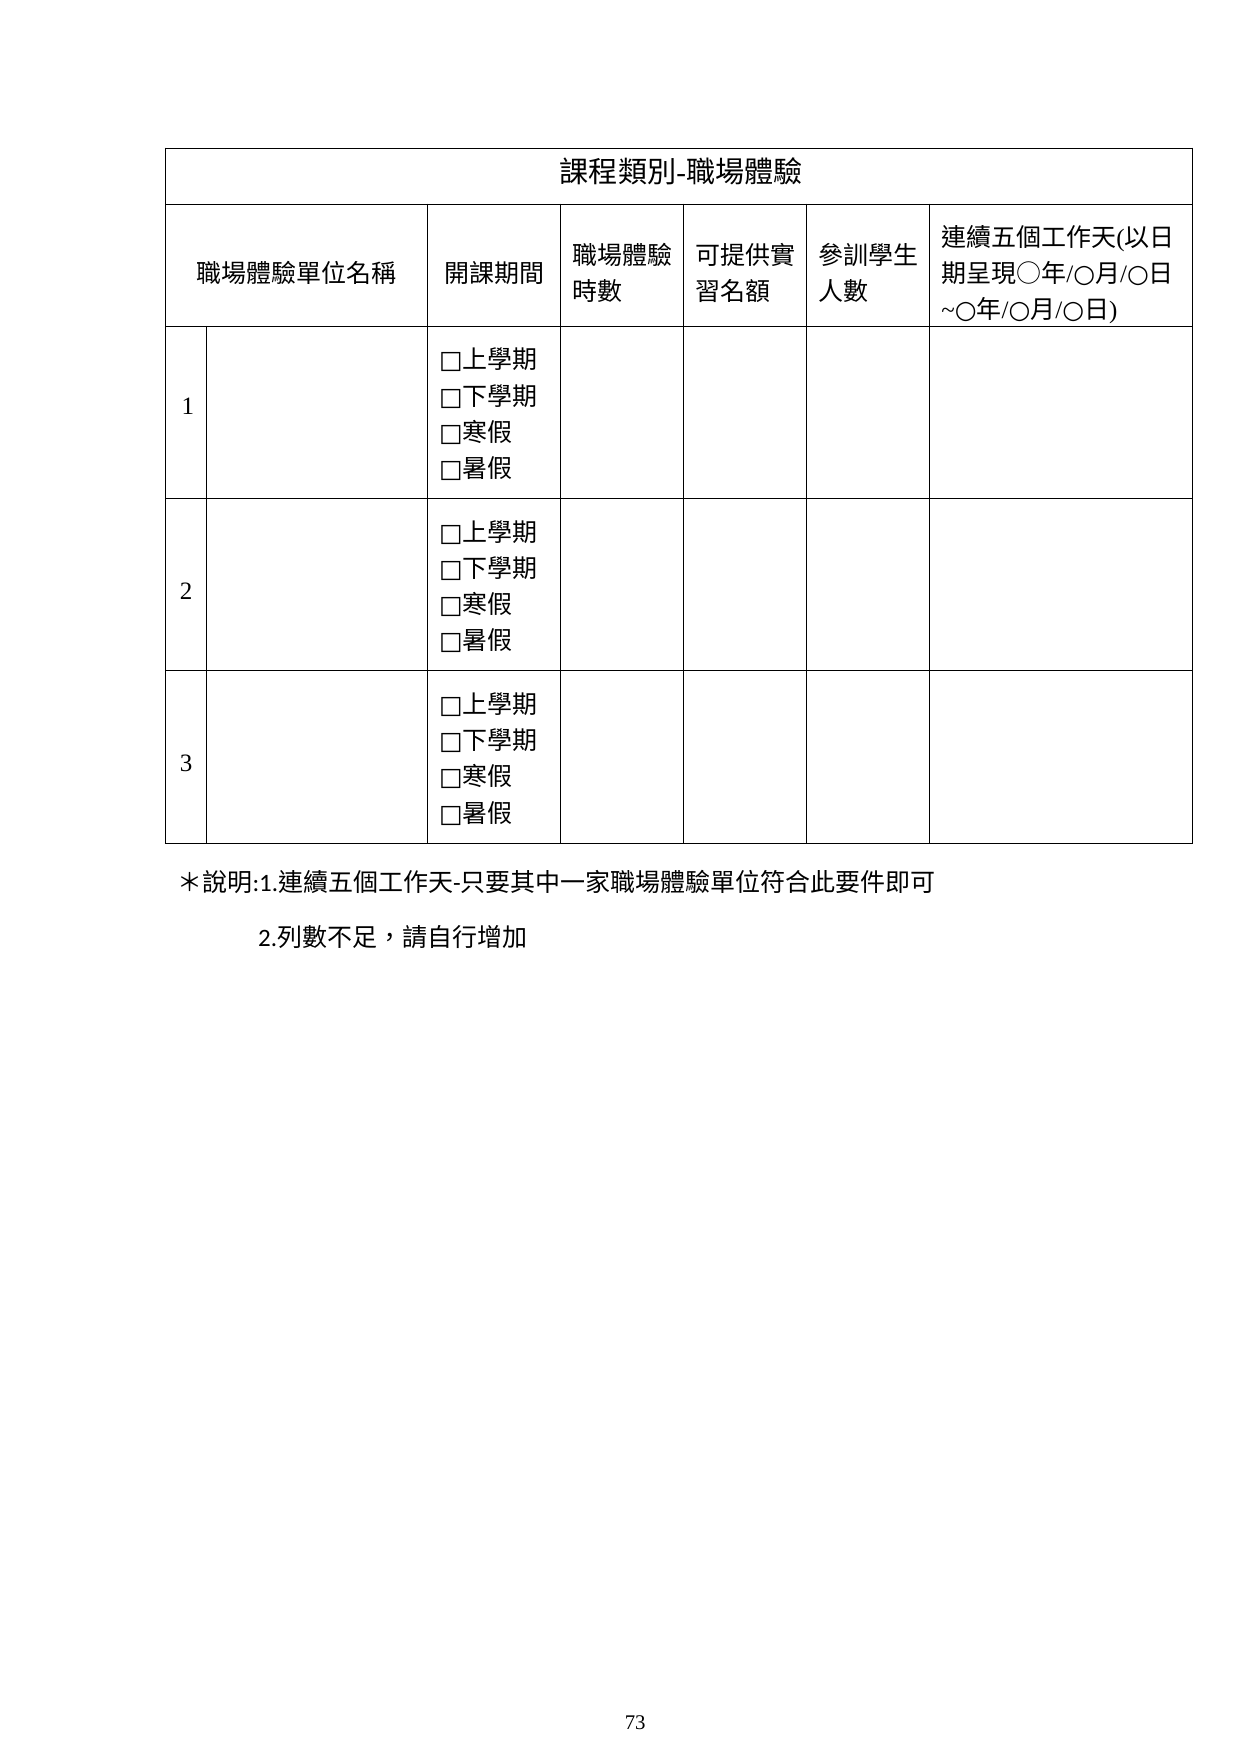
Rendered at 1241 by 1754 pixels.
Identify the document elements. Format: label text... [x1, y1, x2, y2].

table_cell [807, 671, 929, 842]
table_cell [684, 499, 806, 670]
table_cell [561, 499, 683, 670]
table_cell [807, 327, 929, 498]
table_header 課程類別-職場體驗 [166, 149, 1192, 203]
table_cell 職場體驗單位名稱 [166, 205, 427, 326]
table_cell 2 [166, 499, 206, 670]
text 2.列數不足，請自行增加 [227, 917, 1092, 953]
table_cell 職場體驗時數 [561, 205, 683, 326]
table_cell [807, 499, 929, 670]
table_cell [561, 327, 683, 498]
table_cell □上學期 □下學期 □寒假 □暑假 [428, 499, 560, 670]
table_cell 連續五個工作天(以日期呈現○年/○月/○日~○年/○月/○日) [930, 205, 1192, 326]
table_cell [930, 327, 1192, 498]
table_cell 1 [166, 327, 206, 498]
table_cell [684, 671, 806, 842]
table_cell □上學期 □下學期 □寒假 □暑假 [428, 671, 560, 842]
table_cell [561, 671, 683, 842]
table_cell 參訓學生人數 [807, 205, 929, 326]
table_cell 可提供實習名額 [684, 205, 806, 326]
table_cell □上學期 □下學期 □寒假 □暑假 [428, 327, 560, 498]
table_cell [930, 499, 1192, 670]
table_cell [930, 671, 1192, 842]
table_cell [207, 499, 427, 670]
table_cell [207, 327, 427, 498]
table_cell [207, 671, 427, 842]
text ＊說明:1.連續五個工作天-只要其中一家職場體驗單位符合此要件即可 [177, 862, 1092, 898]
table_cell 3 [166, 671, 206, 842]
table_cell 開課期間 [428, 205, 560, 326]
table_cell [684, 327, 806, 498]
